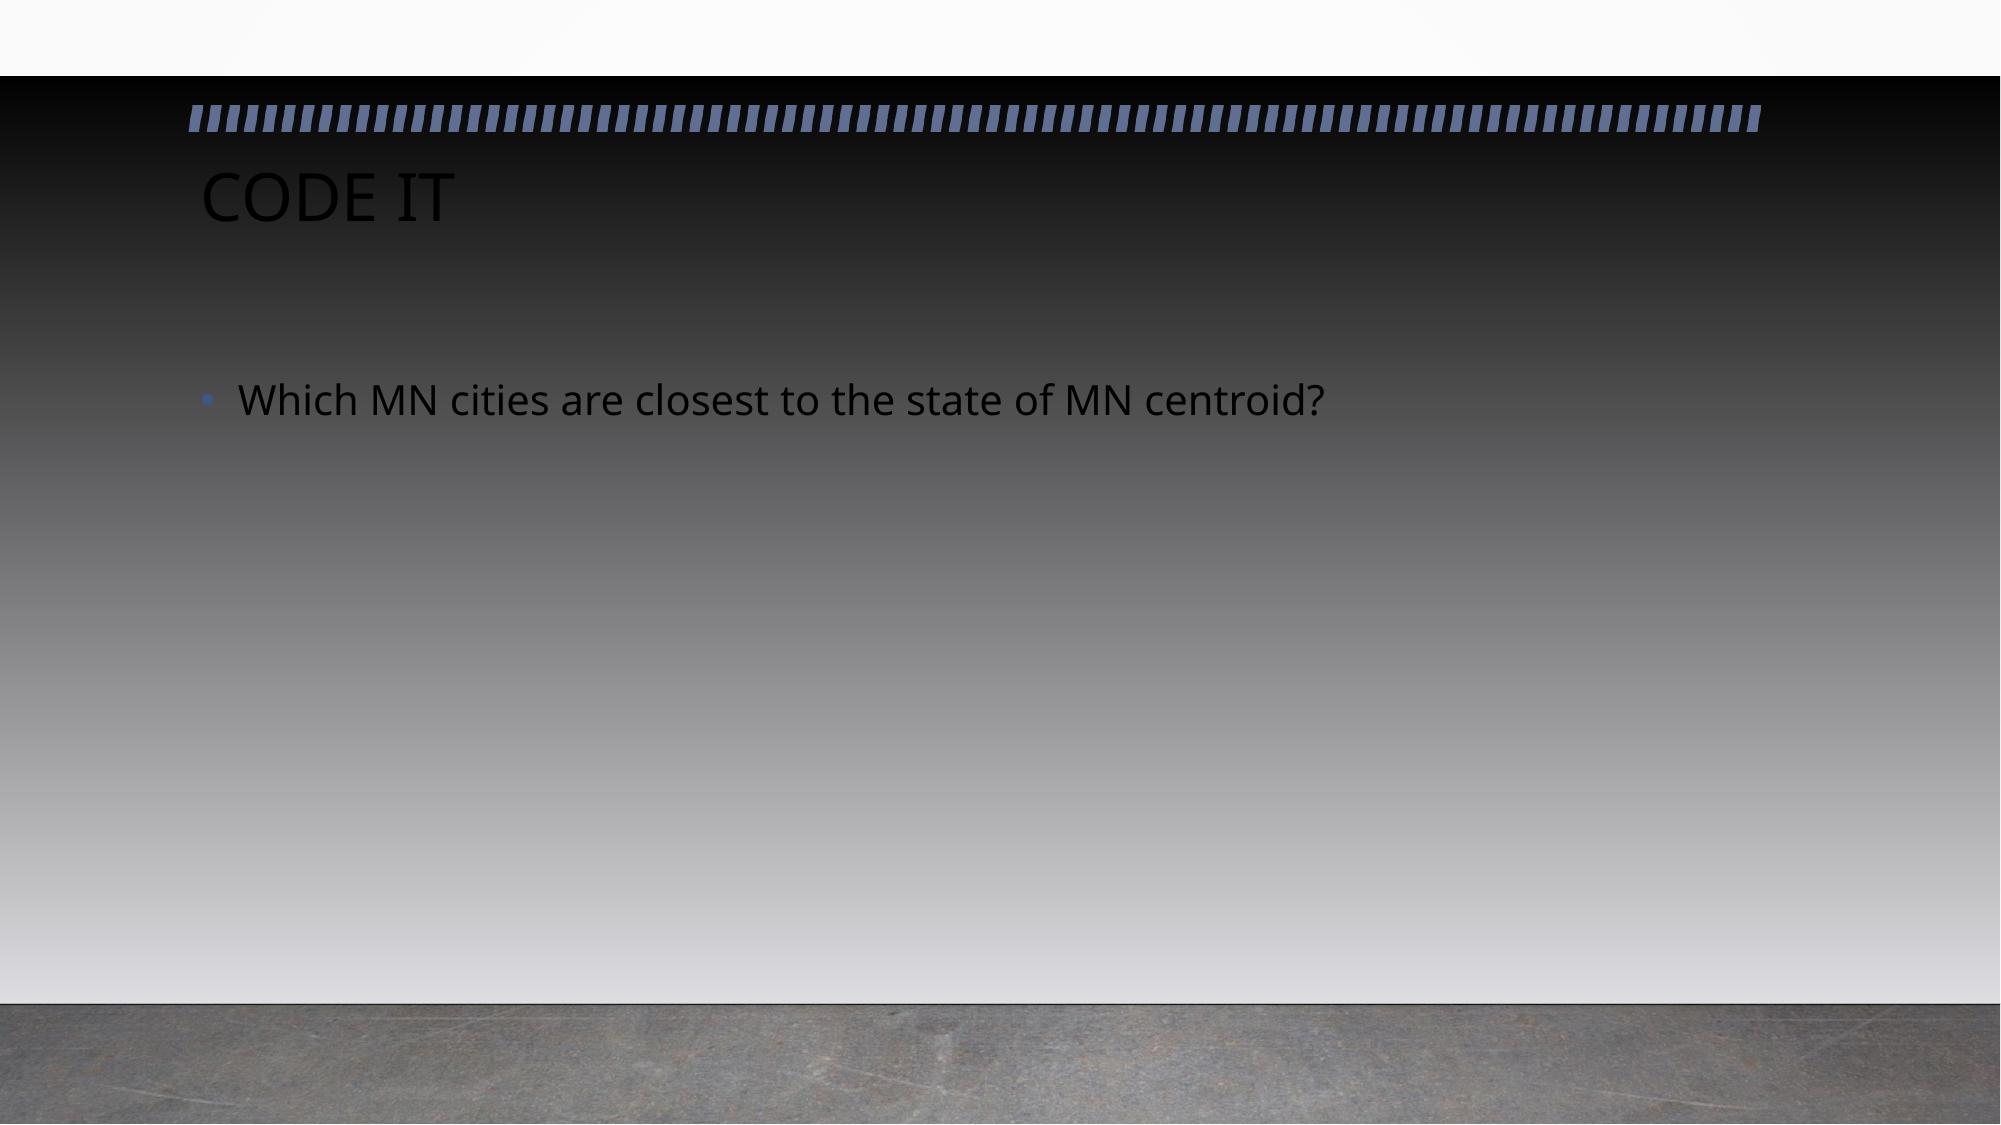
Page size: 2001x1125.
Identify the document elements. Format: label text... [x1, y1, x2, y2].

list Which MN cities are closest to the state of MN centroid? [185, 356, 1761, 897]
title CODE IT [185, 156, 1761, 329]
